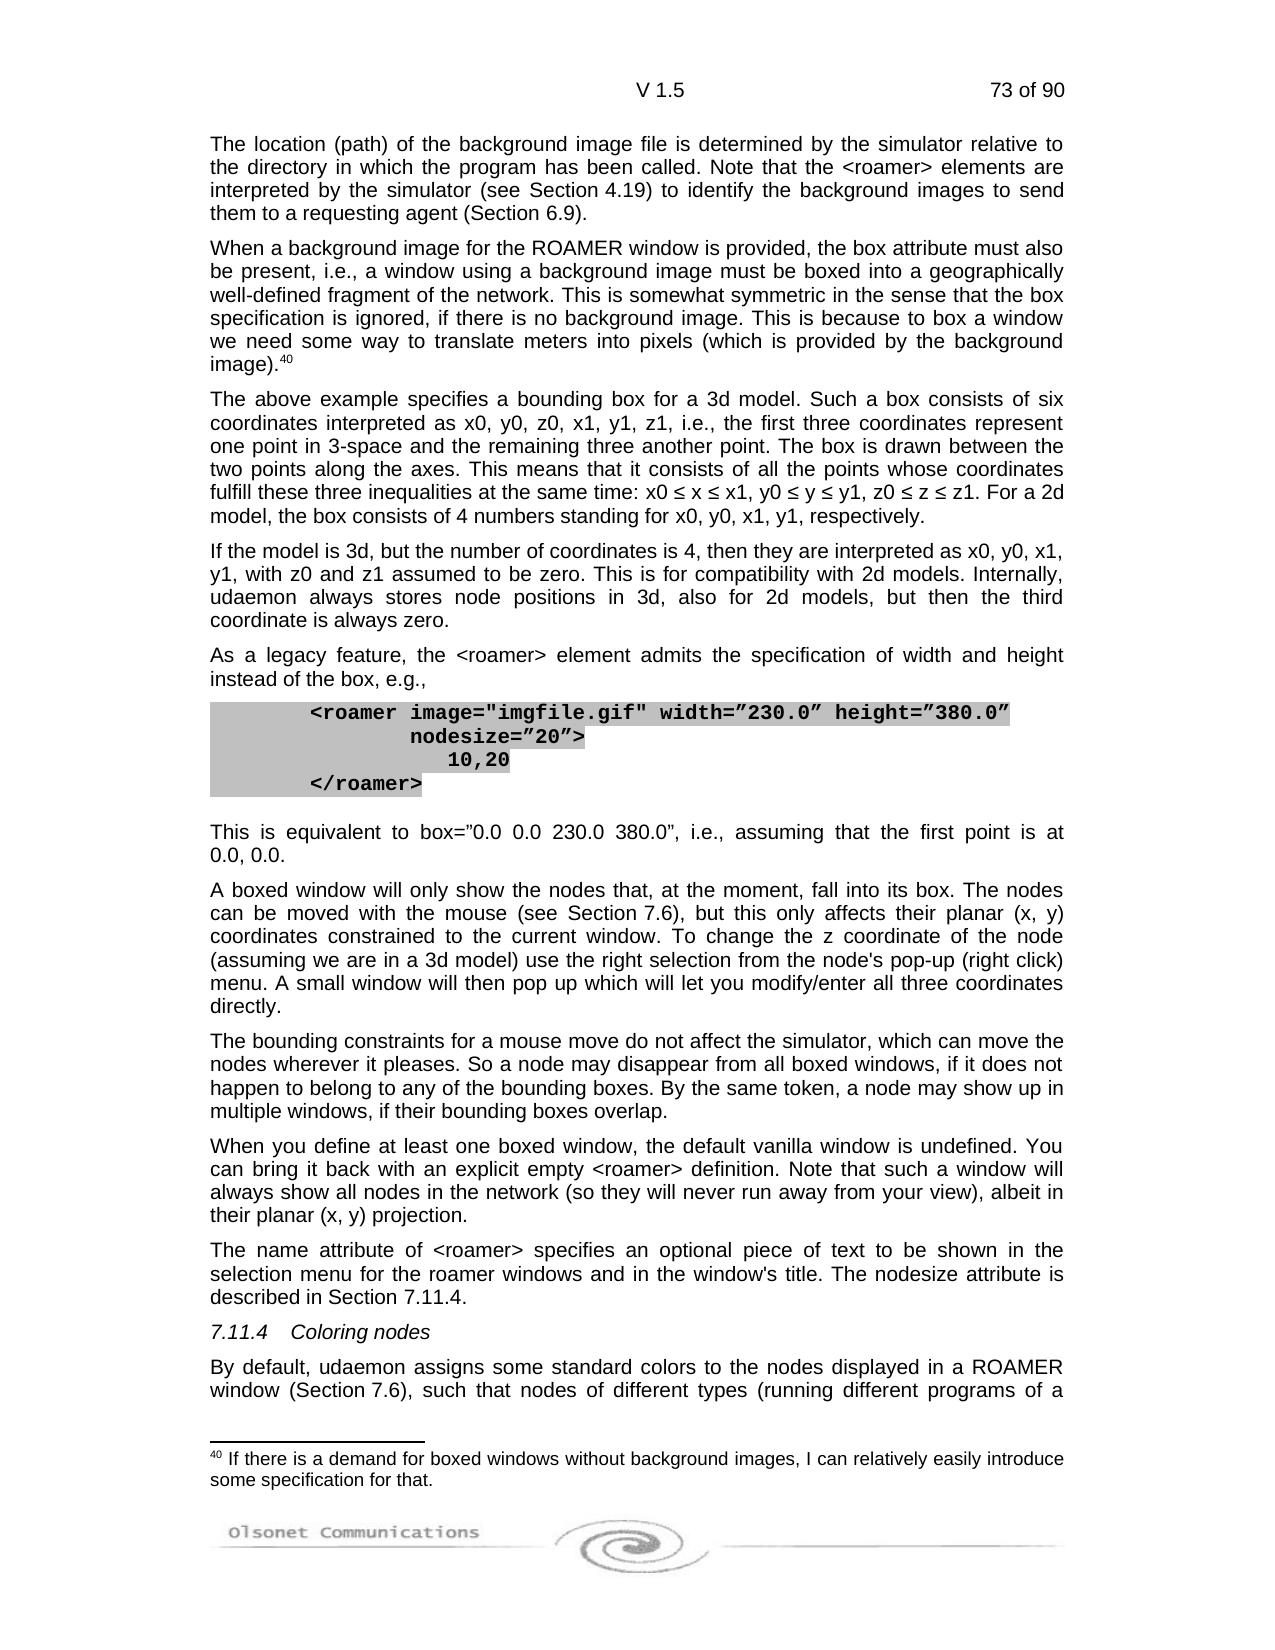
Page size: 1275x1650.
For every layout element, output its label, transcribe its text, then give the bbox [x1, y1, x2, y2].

picture [210, 1504, 1065, 1596]
text When you define at least one boxed window, the default vanilla window is undefined. You can bring it back with an explicit empty <roamer> definition. Note that such a window will always show all nodes in the network (so they will never run away from your view), albeit in their planar (x, y) projection. [210, 1134, 1065, 1227]
text This is equivalent to box=”0.0 0.0 230.0 380.0”, i.e., assuming that the first point is at 0.0, 0.0. [210, 820, 1065, 867]
text If there is a demand for boxed windows without background images, I can relatively easily introduce some specification for that. [210, 1448, 1065, 1490]
text As a legacy feature, the <roamer> element admits the specification of width and height instead of the box, e.g., [210, 644, 1065, 690]
text 10,20 [210, 749, 1065, 773]
text The location (path) of the background image file is determined by the simulator relative to the directory in which the program has been called. Note that the <roamer> elements are interpreted by the simulator (see Section 4.19) to identify the background images to send them to a requesting agent (Section 6.9). [210, 132, 1065, 225]
text The above example specifies a bounding box for a 3d model. Such a box consists of six coordinates interpreted as x0, y0, z0, x1, y1, z1, i.e., the first three coordinates represent one point in 3-space and the remaining three another point. The box is drawn between the two points along the axes. This means that it consists of all the points whose coordinates fulfill these three inequalities at the same time: x0 ≤ x ≤ x1, y0 ≤ y ≤ y1, z0 ≤ z ≤ z1. For a 2d model, the box consists of 4 numbers standing for x0, y0, x1, y1, respectively. [210, 388, 1065, 527]
text The name attribute of <roamer> specifies an optional piece of text to be shown in the selection menu for the roamer windows and in the window's title. The nodesize attribute is described in Section 7.11.4. [210, 1239, 1065, 1309]
text <roamer image="imgfile.gif" width=”230.0” height=”380.0” [210, 702, 1065, 726]
subtitle Coloring nodes [210, 1321, 1065, 1344]
text If the model is 3d, but the number of coordinates is 4, then they are interpreted as x0, y0, x1, y1, with z0 and z1 assumed to be zero. This is for compatibility with 2d models. Internally, udaemon always stores node positions in 3d, also for 2d models, but then the third coordinate is always zero. [210, 539, 1065, 632]
text When a background image for the ROAMER window is provided, the box attribute must also be present, i.e., a window using a background image must be boxed into a geographically well-defined fragment of the network. This is somewhat symmetric in the sense that the box specification is ignored, if there is no background image. This is because to box a window we need some way to translate meters into pixels (which is provided by the background image). [210, 237, 1065, 376]
text </roamer> [210, 773, 1065, 797]
text The bounding constraints for a mouse move do not affect the simulator, which can move the nodes wherever it pleases. So a node may disappear from all boxed windows, if it does not happen to belong to any of the bounding boxes. By the same token, a node may show up in multiple windows, if their bounding boxes overlap. [210, 1030, 1065, 1123]
text nodesize=”20”> [210, 726, 1065, 749]
text A boxed window will only show the nodes that, at the moment, fall into its box. The nodes can be moved with the mouse (see Section 7.6), but this only affects their planar (x, y) coordinates constrained to the current window. To change the z coordinate of the node (assuming we are in a 3d model) use the right selection from the node's pop-up (right click) menu. A small window will then pop up which will let you modify/enter all three coordinates directly. [210, 878, 1065, 1018]
text By default, udaemon assigns some standard colors to the nodes displayed in a ROAMER window (Section 7.6), such that nodes of different types (running different programs of a [210, 1356, 1065, 1402]
